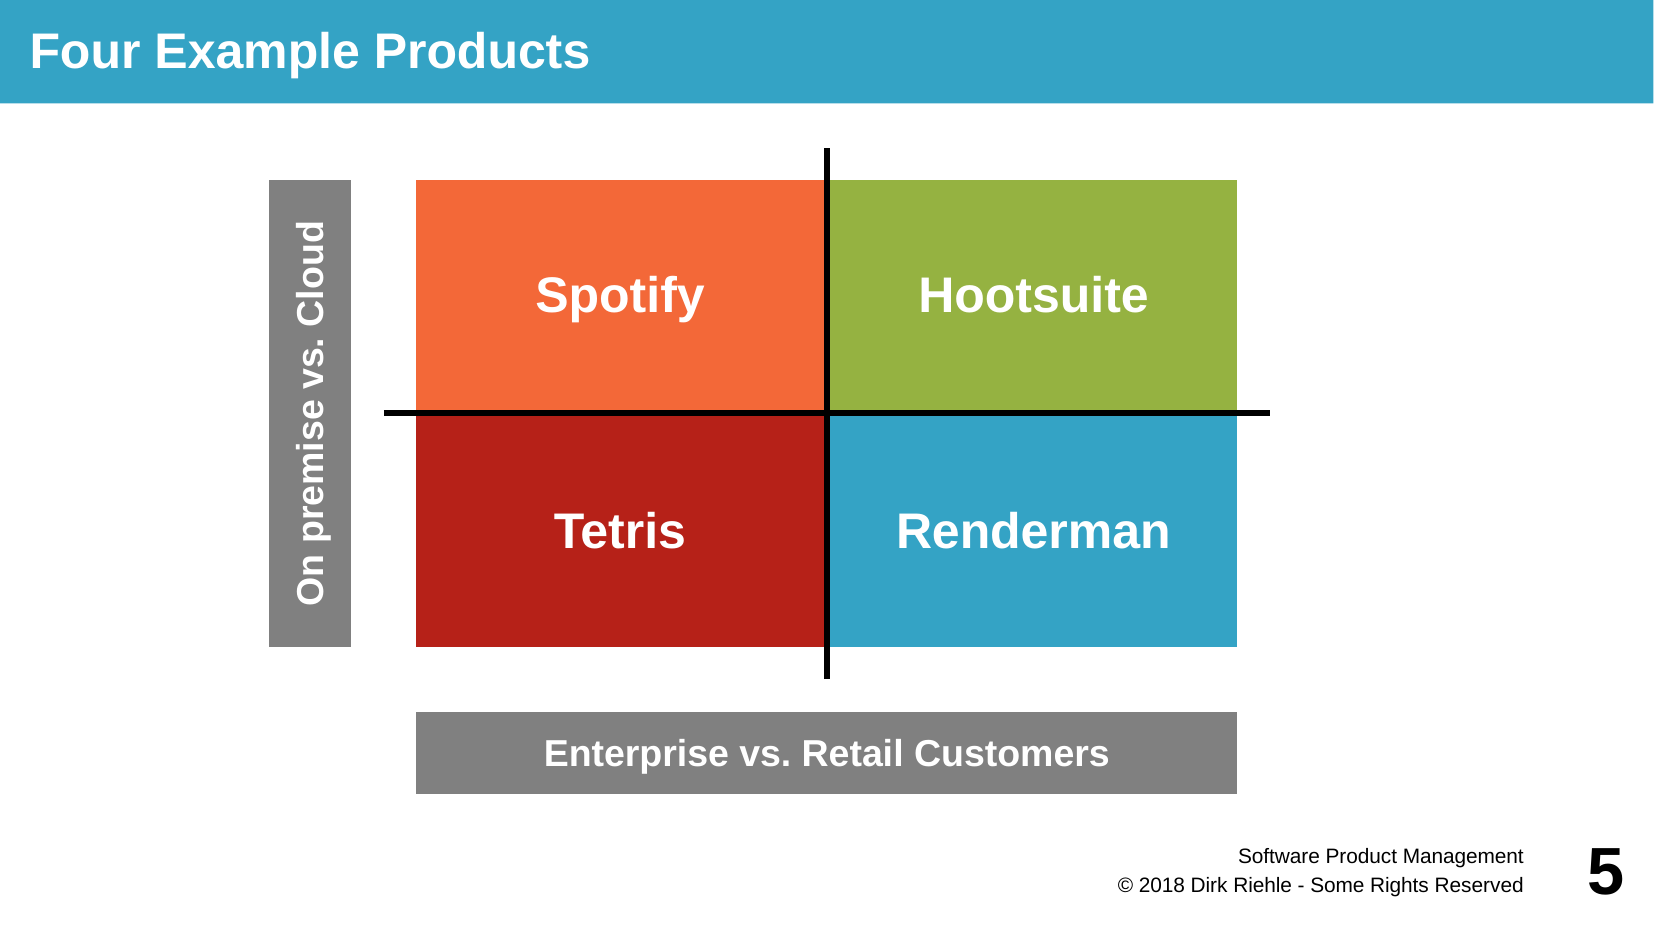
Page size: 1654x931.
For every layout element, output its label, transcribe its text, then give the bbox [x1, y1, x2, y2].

text_box Hootsuite [830, 177, 1241, 410]
text_box Enterprise vs. Retail Customers [413, 708, 1241, 798]
text_box On premise vs. Cloud [265, 177, 355, 650]
text_box Tetris [413, 416, 824, 650]
text_box Renderman [830, 416, 1241, 650]
text_box Spotify [413, 177, 824, 410]
title Four Example Products [0, 0, 1654, 104]
